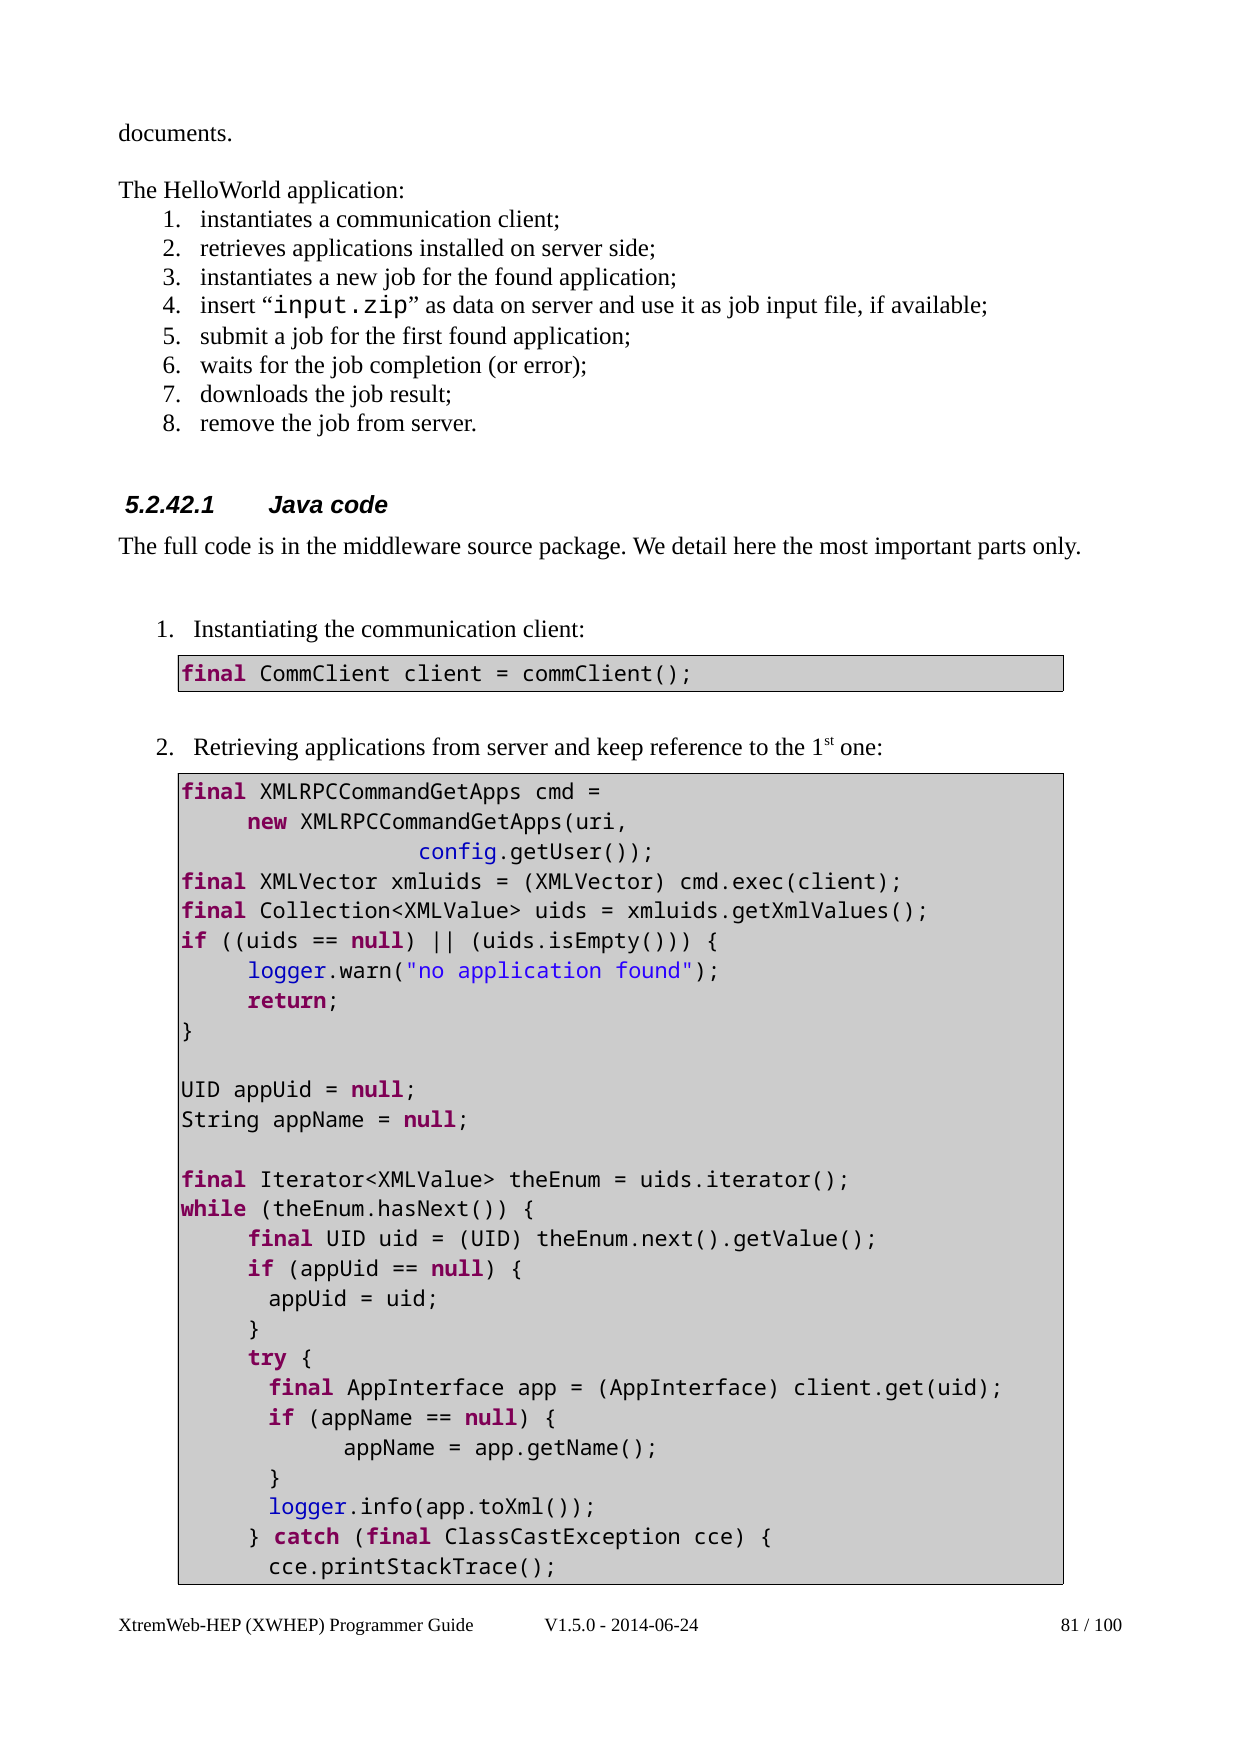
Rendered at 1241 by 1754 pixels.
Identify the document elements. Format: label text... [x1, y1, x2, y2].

text while (theEnum.hasNext()) { [179, 1190, 1063, 1220]
list Instantiating the communication client: [156, 614, 1122, 642]
list insert “input.zip” as data on server and use it as job input file, if available; [162, 291, 1122, 321]
text } [179, 1309, 1063, 1339]
text if (appName == null) { [179, 1399, 1063, 1429]
list instantiates a communication client; [162, 204, 1122, 233]
text logger.info(app.toXml()); [179, 1488, 1063, 1518]
text logger.warn("no application found"); [179, 952, 1063, 982]
text final AppInterface app = (AppInterface) client.get(uid); [179, 1369, 1063, 1399]
text final Collection<XMLValue> uids = xmluids.getXmlValues(); [179, 892, 1063, 922]
text } catch (final ClassCastException cce) { [179, 1518, 1063, 1548]
text cce.printStackTrace(); [179, 1548, 1063, 1584]
list retrieves applications installed on server side; [162, 233, 1122, 262]
text new XMLRPCCommandGetApps(uri, [179, 803, 1063, 833]
text String appName = null; [179, 1101, 1063, 1131]
text if ((uids == null) || (uids.isEmpty())) { [179, 922, 1063, 952]
text appName = app.getName(); [179, 1429, 1063, 1458]
list instantiates a new job for the found application; [162, 262, 1122, 291]
list remove the job from server. [162, 408, 1122, 436]
text final XMLRPCCommandGetApps cmd = [179, 774, 1063, 803]
text The HelloWorld application: [118, 176, 1122, 204]
text final XMLVector xmluids = (XMLVector) cmd.exec(client); [179, 863, 1063, 892]
text appUid = uid; [179, 1280, 1063, 1309]
text } [179, 1012, 1063, 1041]
list downloads the job result; [162, 379, 1122, 408]
text documents. [118, 118, 1122, 147]
list waits for the job completion (or error); [162, 350, 1122, 379]
text if (appUid == null) { [179, 1250, 1063, 1280]
subtitle Java code [118, 490, 1122, 519]
list submit a job for the first found application; [162, 321, 1122, 350]
text The full code is in the middleware source package. We detail here the most important parts only. [118, 531, 1122, 560]
text final Iterator<XMLValue> theEnum = uids.iterator(); [179, 1161, 1063, 1190]
text UID appUid = null; [179, 1071, 1063, 1101]
text return; [179, 982, 1063, 1012]
text final CommClient client = commClient(); [179, 656, 1063, 691]
text } [179, 1458, 1063, 1488]
text config.getUser()); [179, 833, 1063, 863]
text try { [179, 1339, 1063, 1369]
text final UID uid = (UID) theEnum.next().getValue(); [179, 1220, 1063, 1250]
list Retrieving applications from server and keep reference to the 1st one: [156, 732, 1122, 761]
